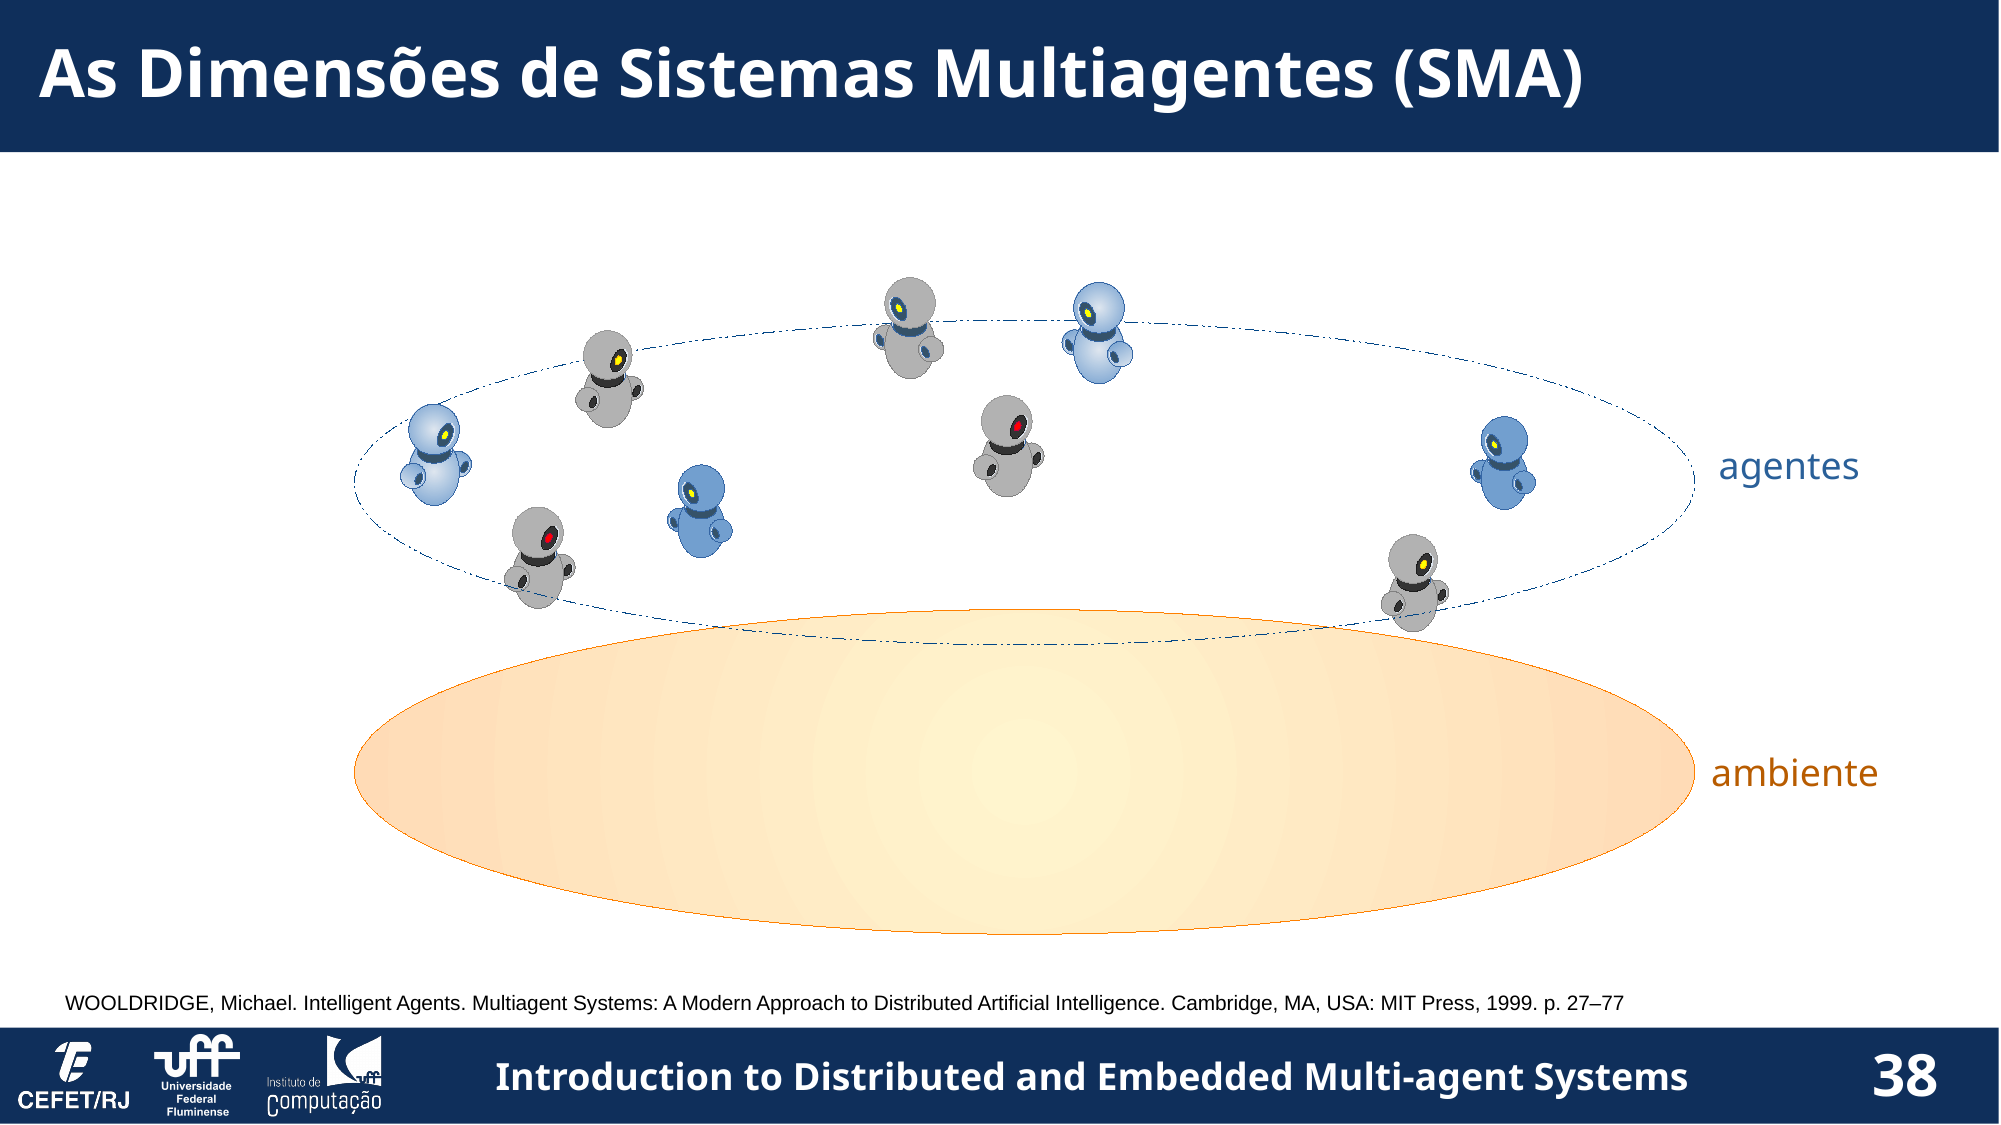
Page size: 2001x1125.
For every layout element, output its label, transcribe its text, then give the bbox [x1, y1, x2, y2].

text_box [400, 404, 472, 506]
text_box [504, 507, 576, 609]
picture [265, 1033, 383, 1117]
text_box agentes [1612, 434, 1967, 495]
text_box As Dimensões de Sistemas Multiagentes (SMA) [25, 23, 1999, 119]
text_box [1381, 534, 1449, 632]
text_box [1061, 282, 1133, 384]
text_box WOOLDRIDGE, Michael. Intelligent Agents. Multiagent Systems: A Modern Approach to Distributed Artificial Intelligence. Cambridge, MA, USA: MIT Press, 1999. p. 27–77 [50, 982, 1969, 1023]
picture [18, 1021, 129, 1125]
text_box [973, 395, 1045, 497]
text_box ambiente [1618, 741, 1973, 802]
text_box [1470, 416, 1536, 510]
text_box [354, 609, 1684, 935]
picture [153, 1033, 241, 1121]
text_box [575, 330, 644, 428]
text_box [667, 464, 733, 558]
text_box [873, 277, 944, 379]
